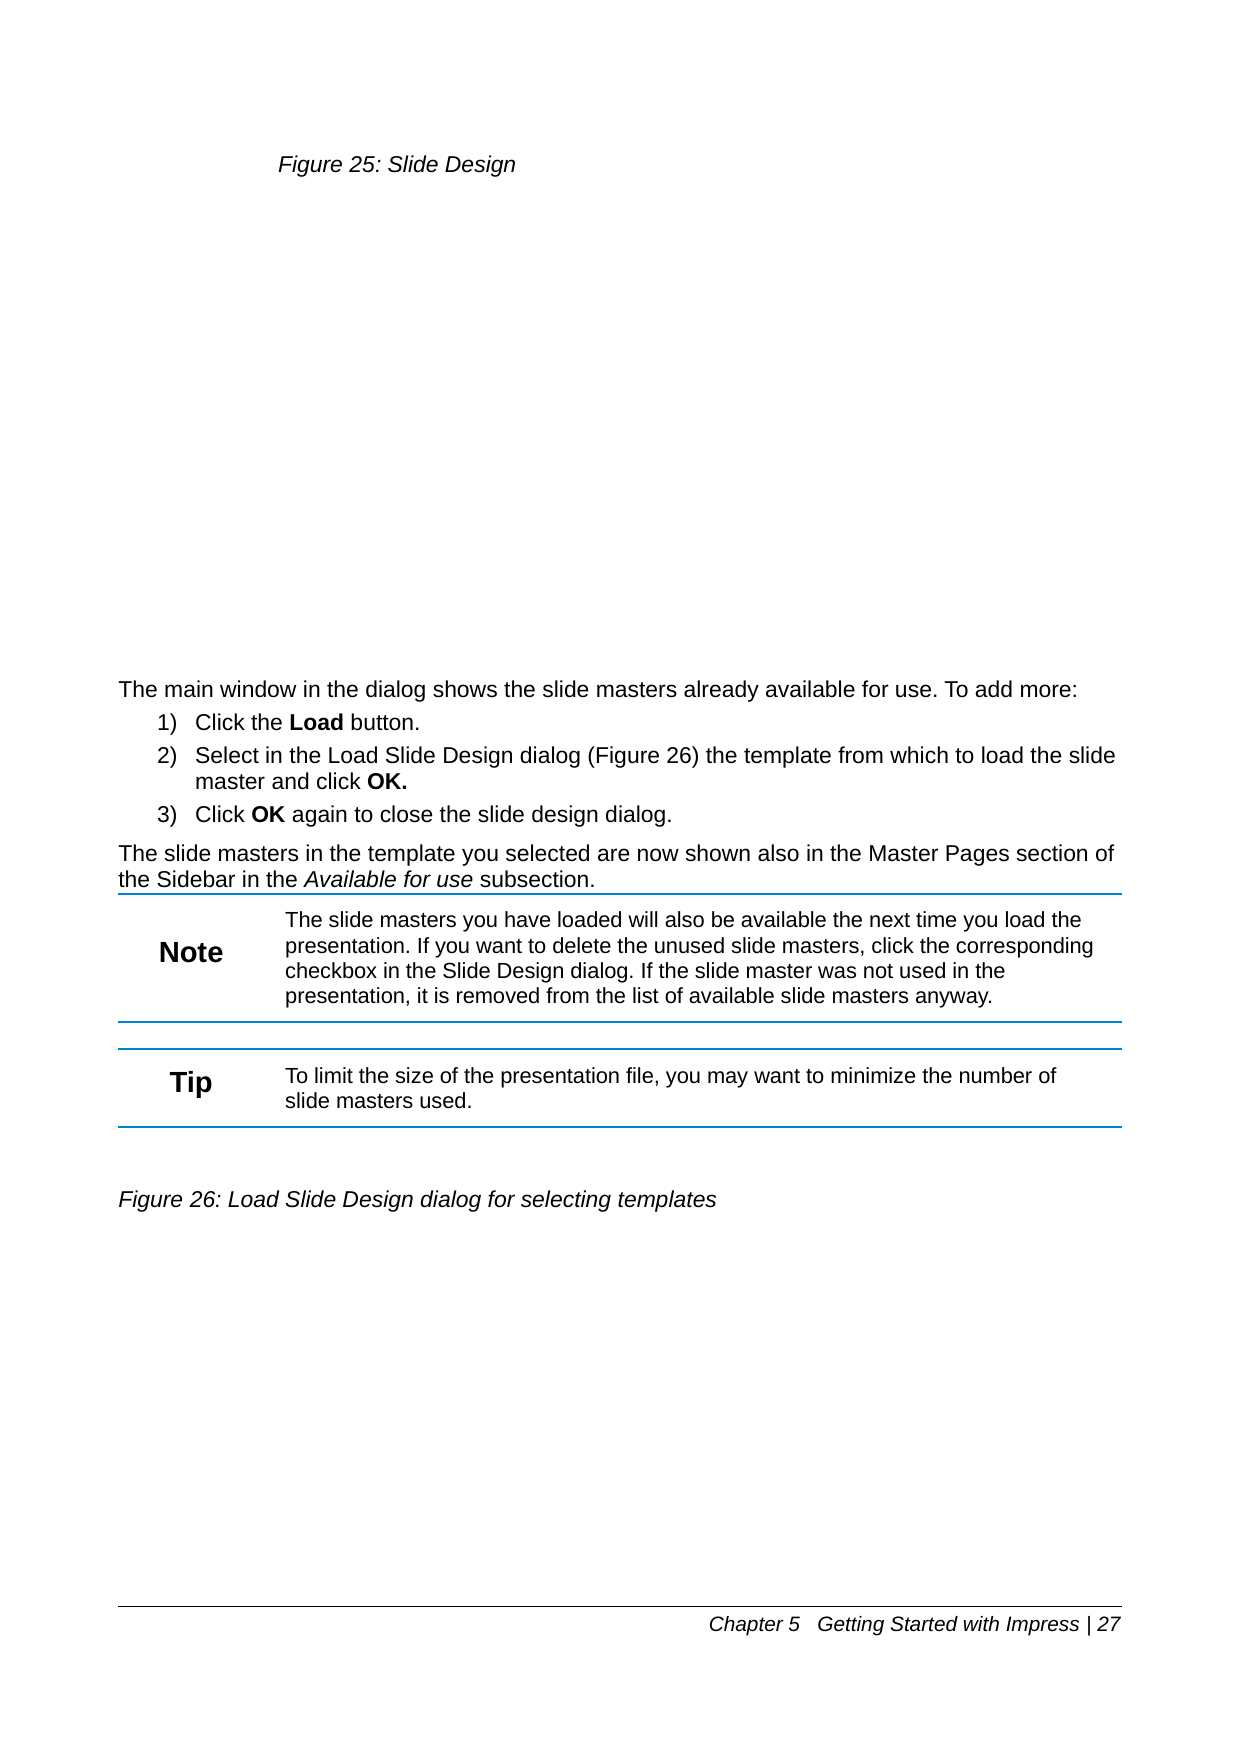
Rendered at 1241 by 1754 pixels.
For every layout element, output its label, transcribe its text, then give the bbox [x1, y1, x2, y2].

table_header The slide masters you have loaded will also be available the next time you load the presentation. If you want to delete the unused slide masters, click the corresponding checkbox in the Slide Design dialog. If the slide master was not used in the presentation, it is removed from the list of available slide masters anyway. [264, 895, 1122, 1021]
text Figure 25: Slide Design [278, 151, 962, 177]
text Figure 26: Load Slide Design dialog for selecting templates [118, 1186, 1126, 1212]
table_header Note [118, 895, 263, 1021]
table_header To limit the size of the presentation file, you may want to minimize the number of slide masters used. [264, 1050, 1122, 1126]
list Click OK again to close the slide design dialog. [177, 801, 1122, 827]
list Select in the Load Slide Design dialog (Figure 26) the template from which to load the slide master and click OK. [177, 742, 1122, 794]
table_header Tip [118, 1050, 263, 1126]
list Click the Load button. [177, 709, 1122, 736]
text The slide masters in the template you selected are now shown also in the Master Pages section of the Sidebar in the Available for use subsection. [118, 840, 1122, 892]
list The main window in the dialog shows the slide masters already available for use. To add more: [118, 676, 1122, 703]
